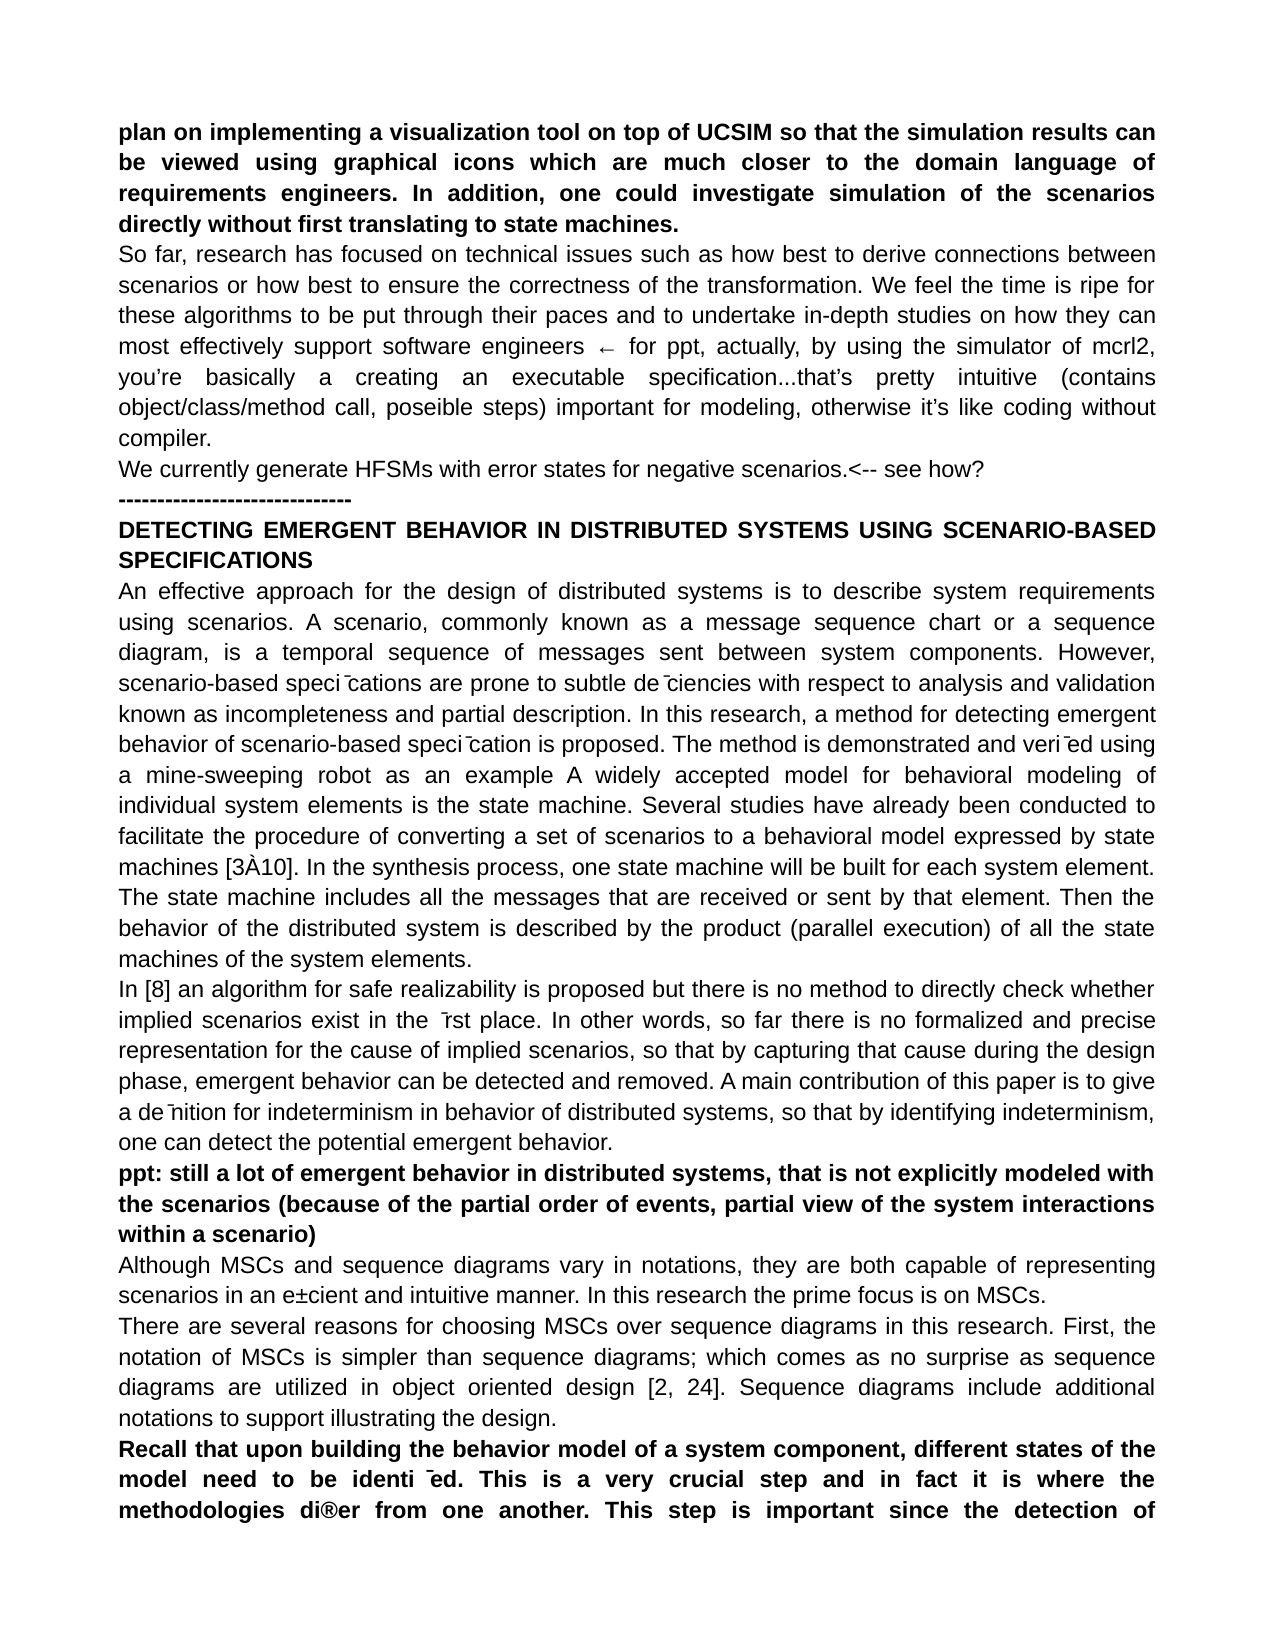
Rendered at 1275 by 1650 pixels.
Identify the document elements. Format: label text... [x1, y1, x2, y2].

text ------------------------------ [118, 486, 1157, 512]
text Recall that upon building the behavior model of a system component, different states of the model need to be identi ̄ed. This is a very crucial step and in fact it is where the methodologies di®er from one another. This step is important since the detection of [118, 1435, 1157, 1523]
text We currently generate HFSMs with error states for negative scenarios.<-- see how? [118, 455, 1157, 482]
text Although MSCs and sequence diagrams vary in notations, they are both capable of representing scenarios in an e±cient and intuitive manner. In this research the prime focus is on MSCs. [118, 1251, 1157, 1309]
text An effective approach for the design of distributed systems is to describe system requirements using scenarios. A scenario, commonly known as a message sequence chart or a sequence diagram, is a temporal sequence of messages sent between system components. However, scenario-based speci ̄cations are prone to subtle de ̄ciencies with respect to analysis and validation known as incompleteness and partial description. In this research, a method for detecting emergent behavior of scenario-based speci ̄cation is proposed. The method is demonstrated and veri ̄ed using a mine-sweeping robot as an example A widely accepted model for behavioral modeling of individual system elements is the state machine. Several studies have already been conducted to facilitate the procedure of converting a set of scenarios to a behavioral model expressed by state machines [3À10]. In the synthesis process, one state machine will be built for each system element. The state machine includes all the messages that are received or sent by that element. Then the behavior of the distributed system is described by the product (parallel execution) of all the state machines of the system elements. [118, 577, 1157, 972]
text There are several reasons for choosing MSCs over sequence diagrams in this research. First, the notation of MSCs is simpler than sequence diagrams; which comes as no surprise as sequence diagrams are utilized in object oriented design [2, 24]. Sequence diagrams include additional notations to support illustrating the design. [118, 1312, 1157, 1431]
text plan on implementing a visualization tool on top of UCSIM so that the simulation results can be viewed using graphical icons which are much closer to the domain language of requirements engineers. In addition, one could investigate simulation of the scenarios directly without first translating to state machines. [118, 118, 1157, 237]
text ppt: still a lot of emergent behavior in distributed systems, that is not explicitly modeled with the scenarios (because of the partial order of events, partial view of the system interactions within a scenario) [118, 1159, 1157, 1247]
text DETECTING EMERGENT BEHAVIOR IN DISTRIBUTED SYSTEMS USING SCENARIO-BASED SPECIFICATIONS [118, 516, 1157, 574]
text So far, research has focused on technical issues such as how best to derive connections between scenarios or how best to ensure the correctness of the transformation. We feel the time is ripe for these algorithms to be put through their paces and to undertake in-depth studies on how they can most effectively support software engineers ← for ppt, actually, by using the simulator of mcrl2, you’re basically a creating an executable specification...that’s pretty intuitive (contains object/class/method call, poseible steps) important for modeling, otherwise it’s like coding without compiler. [118, 241, 1157, 451]
text In [8] an algorithm for safe realizability is proposed but there is no method to directly check whether implied scenarios exist in the ̄rst place. In other words, so far there is no formalized and precise representation for the cause of implied scenarios, so that by capturing that cause during the design phase, emergent behavior can be detected and removed. A main contribution of this paper is to give a de ̄nition for indeterminism in behavior of distributed systems, so that by identifying indeterminism, one can detect the potential emergent behavior. [118, 976, 1157, 1156]
